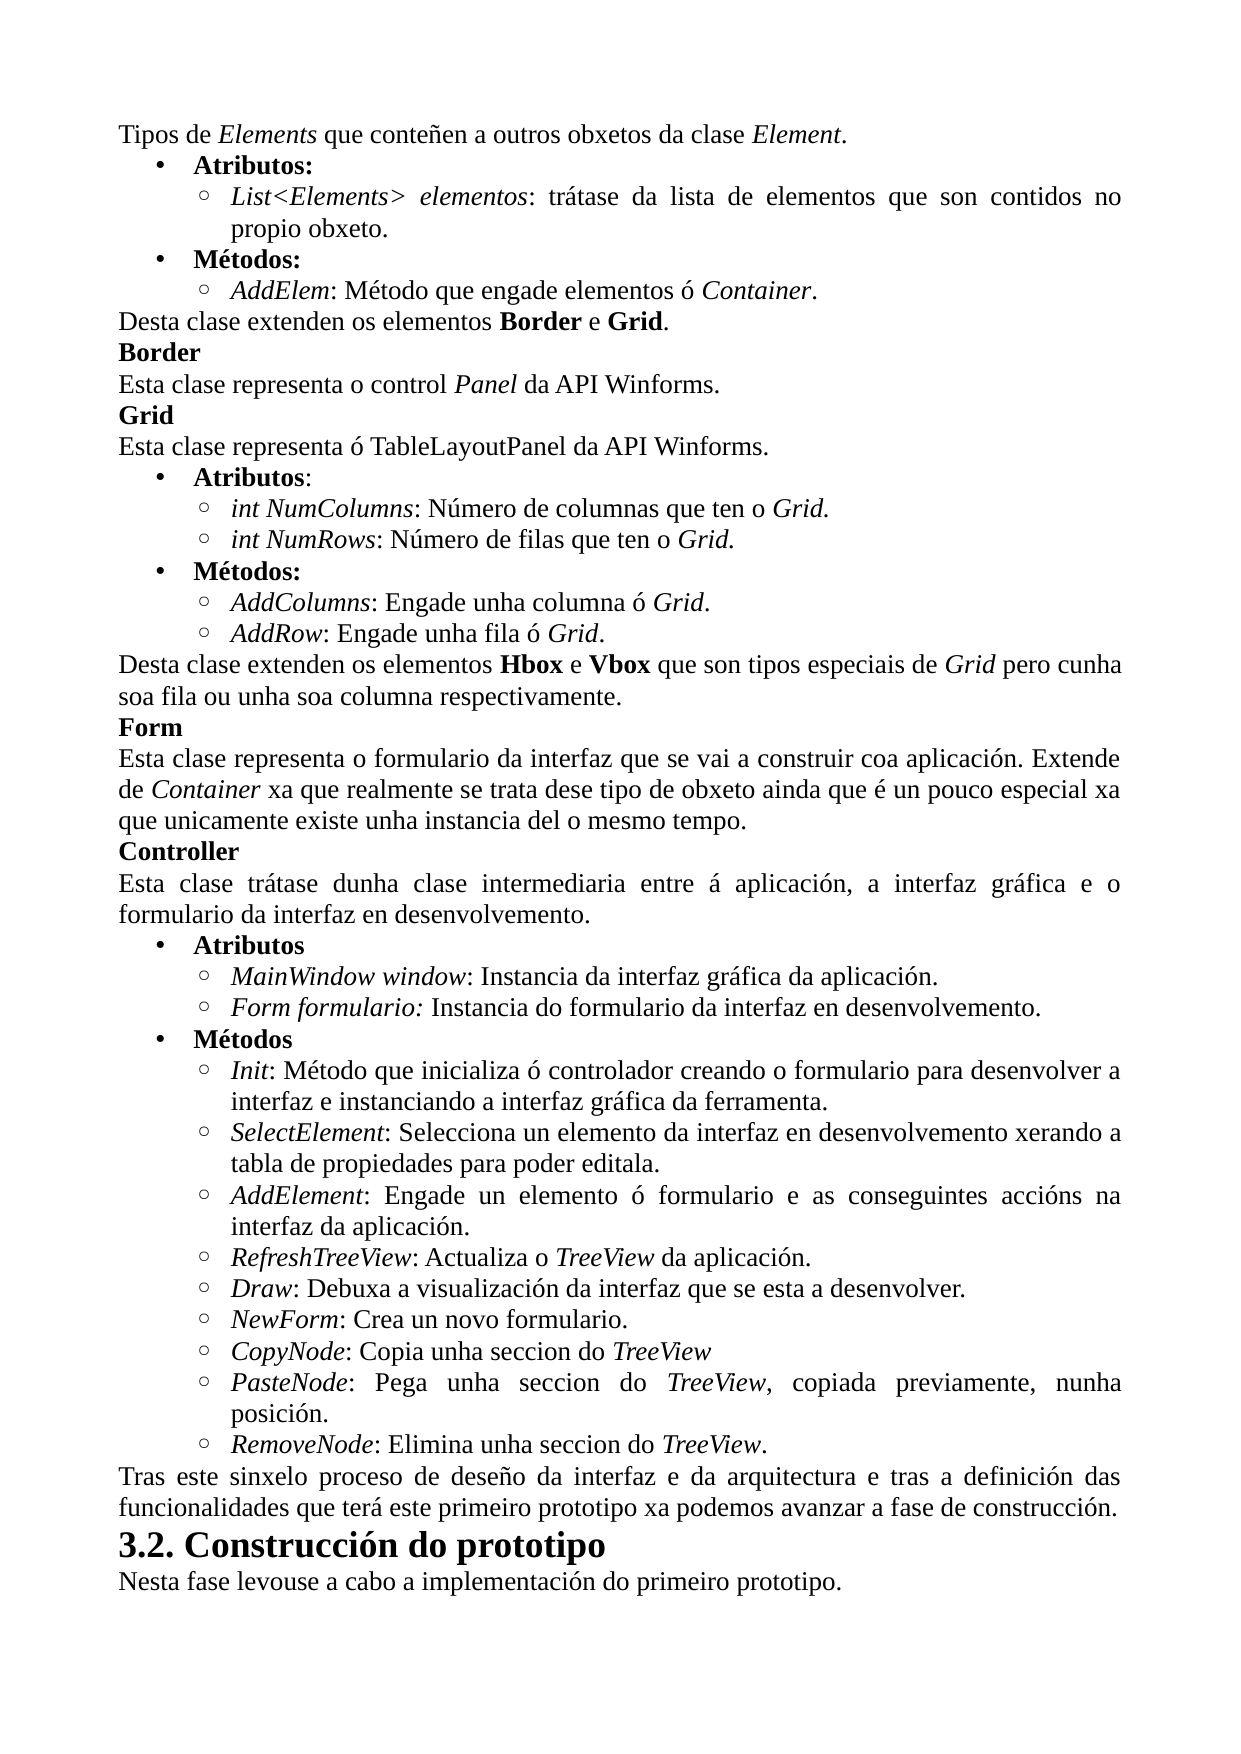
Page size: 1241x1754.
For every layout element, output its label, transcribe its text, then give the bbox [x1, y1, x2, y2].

list int NumRows: Número de filas que ten o Grid. [193, 524, 1122, 555]
text Tras este sinxelo proceso de deseño da interfaz e da arquitectura e tras a definición das funcionalidades que terá este primeiro prototipo xa podemos avanzar a fase de construcción. [118, 1460, 1122, 1522]
list int NumColumns: Número de columnas que ten o Grid. [193, 492, 1122, 524]
list AddColumns: Engade unha columna ó Grid. [193, 586, 1122, 617]
text Grid [118, 399, 1122, 430]
list List<Elements> elementos: trátase da lista de elementos que son contidos no propio obxeto. [193, 181, 1122, 243]
text Border [118, 337, 1122, 368]
list RemoveNode: Elimina unha seccion do TreeView. [193, 1428, 1122, 1460]
text Esta clase representa o formulario da interfaz que se vai a construir coa aplicación. Extende de Container xa que realmente se trata dese tipo de obxeto ainda que é un pouco especial xa que unicamente existe unha instancia del o mesmo tempo. [118, 742, 1122, 836]
list CopyNode: Copia unha seccion do TreeView [193, 1335, 1122, 1366]
list NewForm: Crea un novo formulario. [193, 1304, 1122, 1335]
text Esta clase representa ó TableLayoutPanel da API Winforms. [118, 430, 1122, 461]
list Draw: Debuxa a visualización da interfaz que se esta a desenvolver. [193, 1272, 1122, 1304]
text Nesta fase levouse a cabo a implementación do primeiro prototipo. [118, 1565, 1122, 1596]
list AddRow: Engade unha fila ó Grid. [193, 617, 1122, 649]
list RefreshTreeView: Actualiza o TreeView da aplicación. [193, 1241, 1122, 1272]
text Desta clase extenden os elementos Hbox e Vbox que son tipos especiais de Grid pero cunha soa fila ou unha soa columna respectivamente. [118, 649, 1122, 711]
text Esta clase representa o control Panel da API Winforms. [118, 368, 1122, 399]
text Desta clase extenden os elementos Border e Grid. [118, 305, 1122, 337]
list Atributos [156, 929, 1122, 960]
list AddElement: Engade un elemento ó formulario e as conseguintes accións na interfaz da aplicación. [193, 1179, 1122, 1241]
text Controller [118, 836, 1122, 867]
list Métodos [156, 1023, 1122, 1054]
list MainWindow window: Instancia da interfaz gráfica da aplicación. [193, 960, 1122, 991]
list SelectElement: Selecciona un elemento da interfaz en desenvolvemento xerando a tabla de propiedades para poder editala. [193, 1116, 1122, 1179]
text Tipos de Elements que conteñen a outros obxetos da clase Element. [118, 118, 1122, 149]
list Métodos: [156, 555, 1122, 586]
text Form [118, 711, 1122, 742]
list Init: Método que inicializa ó controlador creando o formulario para desenvolver a interfaz e instanciando a interfaz gráfica da ferramenta. [193, 1054, 1122, 1116]
list Atributos: [156, 461, 1122, 492]
list PasteNode: Pega unha seccion do TreeView, copiada previamente, nunha posición. [193, 1366, 1122, 1428]
list Métodos: [156, 243, 1122, 274]
list Form formulario: Instancia do formulario da interfaz en desenvolvemento. [193, 991, 1122, 1023]
text Esta clase trátase dunha clase intermediaria entre á aplicación, a interfaz gráfica e o formulario da interfaz en desenvolvemento. [118, 867, 1122, 929]
text 3.2. Construcción do prototipo [118, 1522, 1122, 1565]
list Atributos: [156, 149, 1122, 181]
list AddElem: Método que engade elementos ó Container. [193, 274, 1122, 305]
